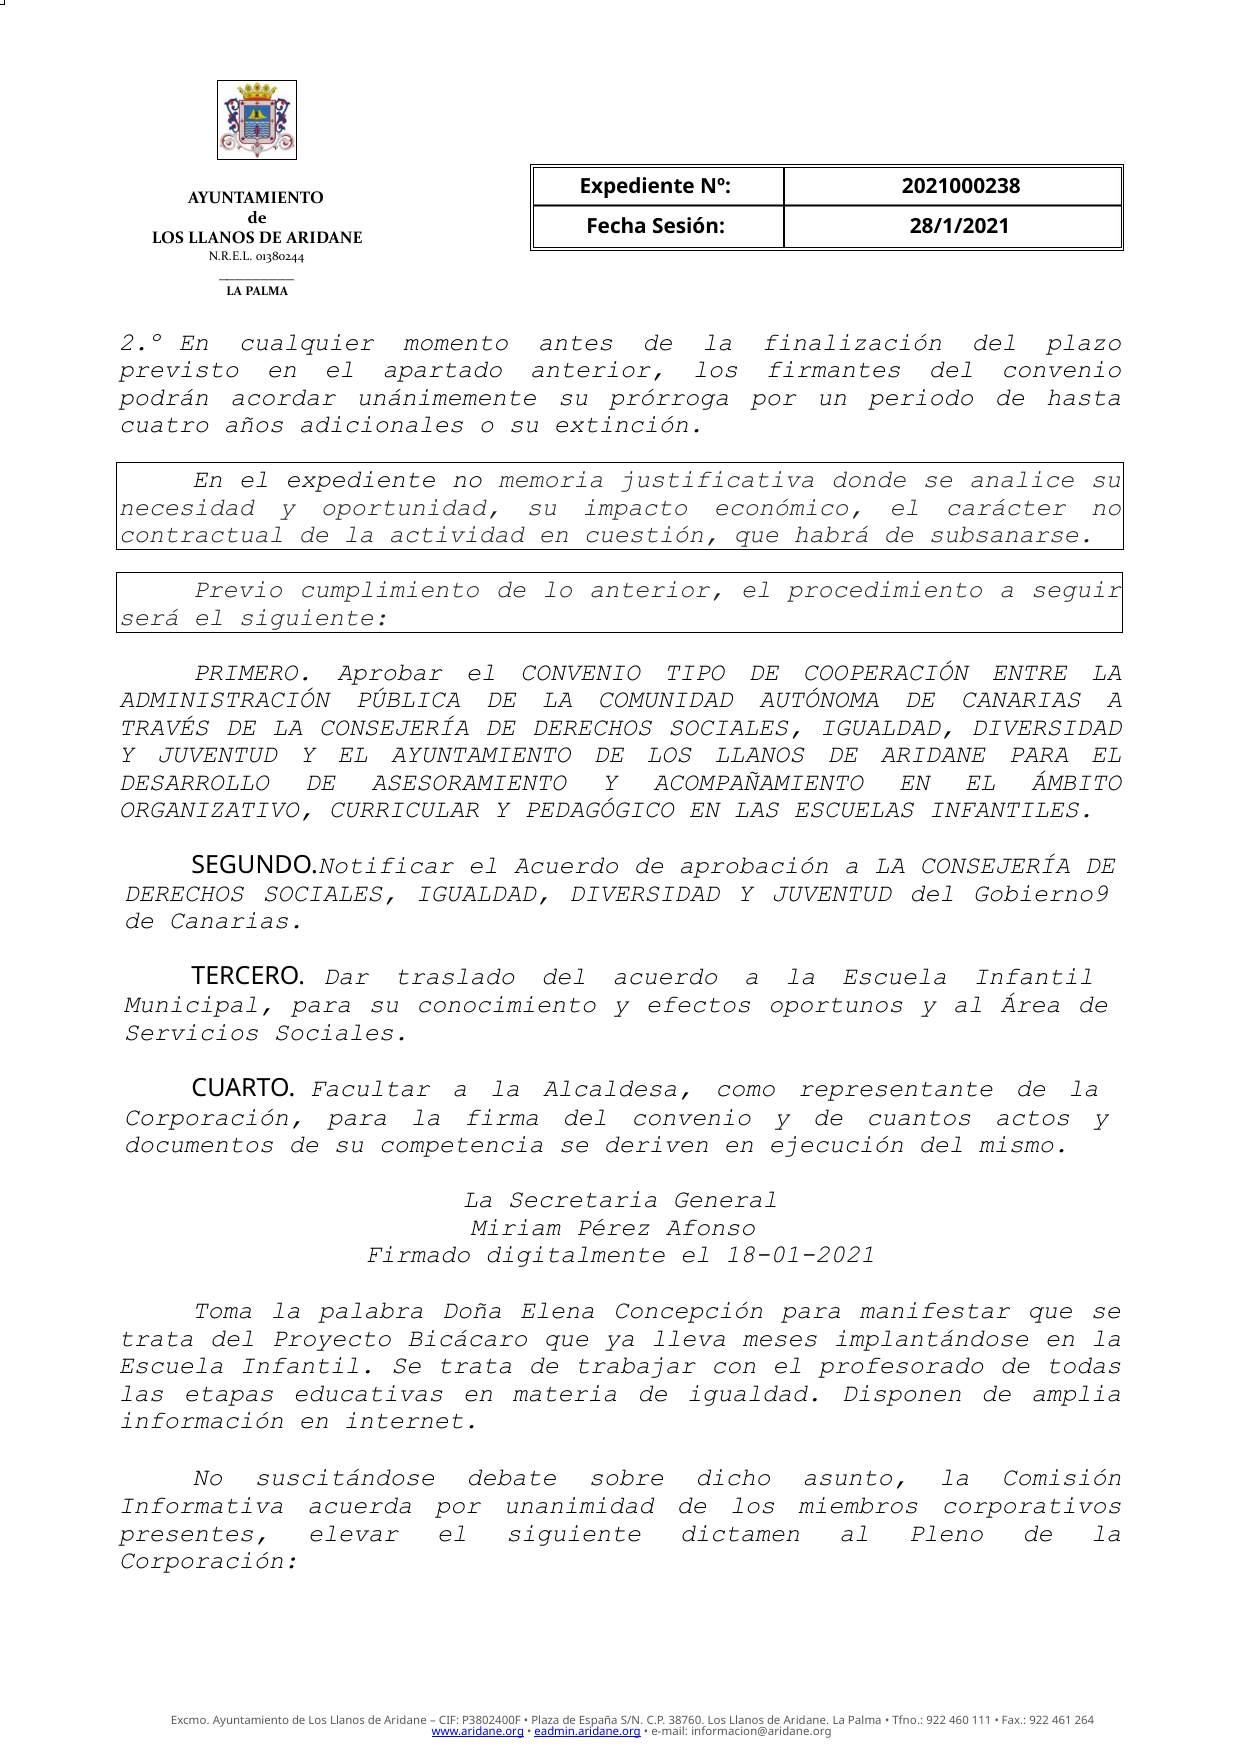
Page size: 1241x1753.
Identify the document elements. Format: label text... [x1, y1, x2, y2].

text podrán acordar unánimemente su prórroga por un periodo de hasta [119, 383, 1146, 411]
text Firmado digitalmente el 18-01-2021 [365, 1241, 900, 1268]
text DERECHOS SOCIALES, IGUALDAD, DIVERSIDAD Y JUVENTUD del Gobierno9 [124, 879, 1133, 907]
text DESARROLLO DE ASESORAMIENTO Y ACOMPAÑAMIENTO EN EL ÁMBITO [119, 768, 1146, 796]
text TERCERO. Dar traslado del acuerdo a la Escuela Infantil [191, 962, 1133, 990]
text .º En cualquier momento antes de la finalización del plazo [134, 327, 1146, 355]
picture [117, 463, 1123, 549]
text SEGUNDO.Notificar el Acuerdo de aprobación a LA CONSEJERÍA DE [191, 850, 1133, 879]
text No suscitándose debate sobre dicho asunto, la Comisión [192, 1463, 1146, 1491]
text CUARTO. Facultar a la Alcaldesa, como representante de la [191, 1074, 1133, 1102]
text trata del Proyecto Bicácaro que ya lleva meses implantándose en la [119, 1324, 1146, 1352]
text Excmo. Ayuntamiento de Los Llanos de Aridane – CIF: P3802400F • Plaza de España S/N. C.P. 38760. Los Llanos de Aridane. La Palma • Tfno.: 922 460 111 • Fax.: 922 461 264 [171, 1713, 1095, 1727]
picture [218, 81, 296, 159]
text Municipal, para su conocimiento y efectos oportunos y al Área de [124, 990, 1133, 1018]
text TRAVÉS DE LA CONSEJERÍA DE DERECHOS SOCIALES, IGUALDAD, DIVERSIDAD [119, 713, 1146, 741]
text 28/1/2021 [909, 214, 1059, 239]
text AYUNTAMIENTO [188, 190, 387, 207]
text Corporación, para la firma del convenio y de cuantos actos y [124, 1102, 1133, 1131]
text 2021000238 [902, 173, 1059, 198]
text de [247, 210, 387, 227]
text presentes, elevar el siguiente dictamen al Pleno de la [119, 1519, 1146, 1547]
text La Secretaria General [463, 1185, 900, 1213]
text ADMINISTRACIÓN PÚBLICA DE LA COMUNIDAD AUTÓNOMA DE CANARIAS A [119, 686, 1146, 713]
text Servicios Sociales. [124, 1018, 1133, 1046]
picture [117, 573, 1122, 632]
text LA PALMA [226, 286, 317, 298]
text Y JUVENTUD Y EL AYUNTAMIENTO DE LOS LLANOS DE ARIDANE PARA EL [119, 741, 1146, 768]
text Escuela Infantil. Se trata de trabajar con el profesorado de todas [119, 1352, 1146, 1379]
text documentos de su competencia se deriven en ejecución del mismo. [124, 1131, 1133, 1158]
text necesidad y oportunidad, su impacto económico, el carácter no [119, 493, 1146, 521]
text LOS LLANOS DE ARIDANE [152, 230, 387, 247]
text _ [219, 266, 226, 279]
text las etapas educativas en materia de igualdad. Disponen de amplia [119, 1379, 1146, 1407]
text Expediente Nº: [579, 173, 761, 198]
text ________ [226, 266, 317, 282]
text www.aridane.org • eadmin.aridane.org • e-mail: informacion@aridane.org [431, 1724, 834, 1738]
text de Canarias. [124, 907, 1133, 934]
text Informativa acuerda por unanimidad de los miembros corporativos [119, 1491, 1146, 1519]
text previsto en el apartado anterior, los firmantes del convenio [119, 355, 1146, 383]
text Corporación: [119, 1547, 1146, 1574]
text En el expediente no memoria justificativa donde se analice su [192, 465, 1146, 493]
text Fecha Sesión: [586, 214, 761, 239]
text Toma la palabra Doña Elena Concepción para manifestar que se [192, 1295, 1146, 1324]
picture [531, 165, 1123, 250]
text contractual de la actividad en cuestión, que habrá de subsanarse. [119, 521, 1146, 548]
text Previo cumplimiento de lo anterior, el procedimiento a seguir [192, 575, 1146, 603]
text 2 [119, 327, 134, 355]
text será el siguiente: [119, 603, 1146, 631]
text cuatro años adicionales o su extinción. [119, 411, 1146, 438]
text Miriam Pérez Afonso [470, 1213, 900, 1241]
text PRIMERO. Aprobar el CONVENIO TIPO DE COOPERACIÓN ENTRE LA [192, 657, 1146, 686]
text ORGANIZATIVO, CURRICULAR Y PEDAGÓGICO EN LAS ESCUELAS INFANTILES. [119, 796, 1146, 823]
text información en internet. [119, 1407, 1146, 1434]
text N.R.E.L. 01380244 [208, 250, 327, 262]
text _ [317, 266, 327, 282]
